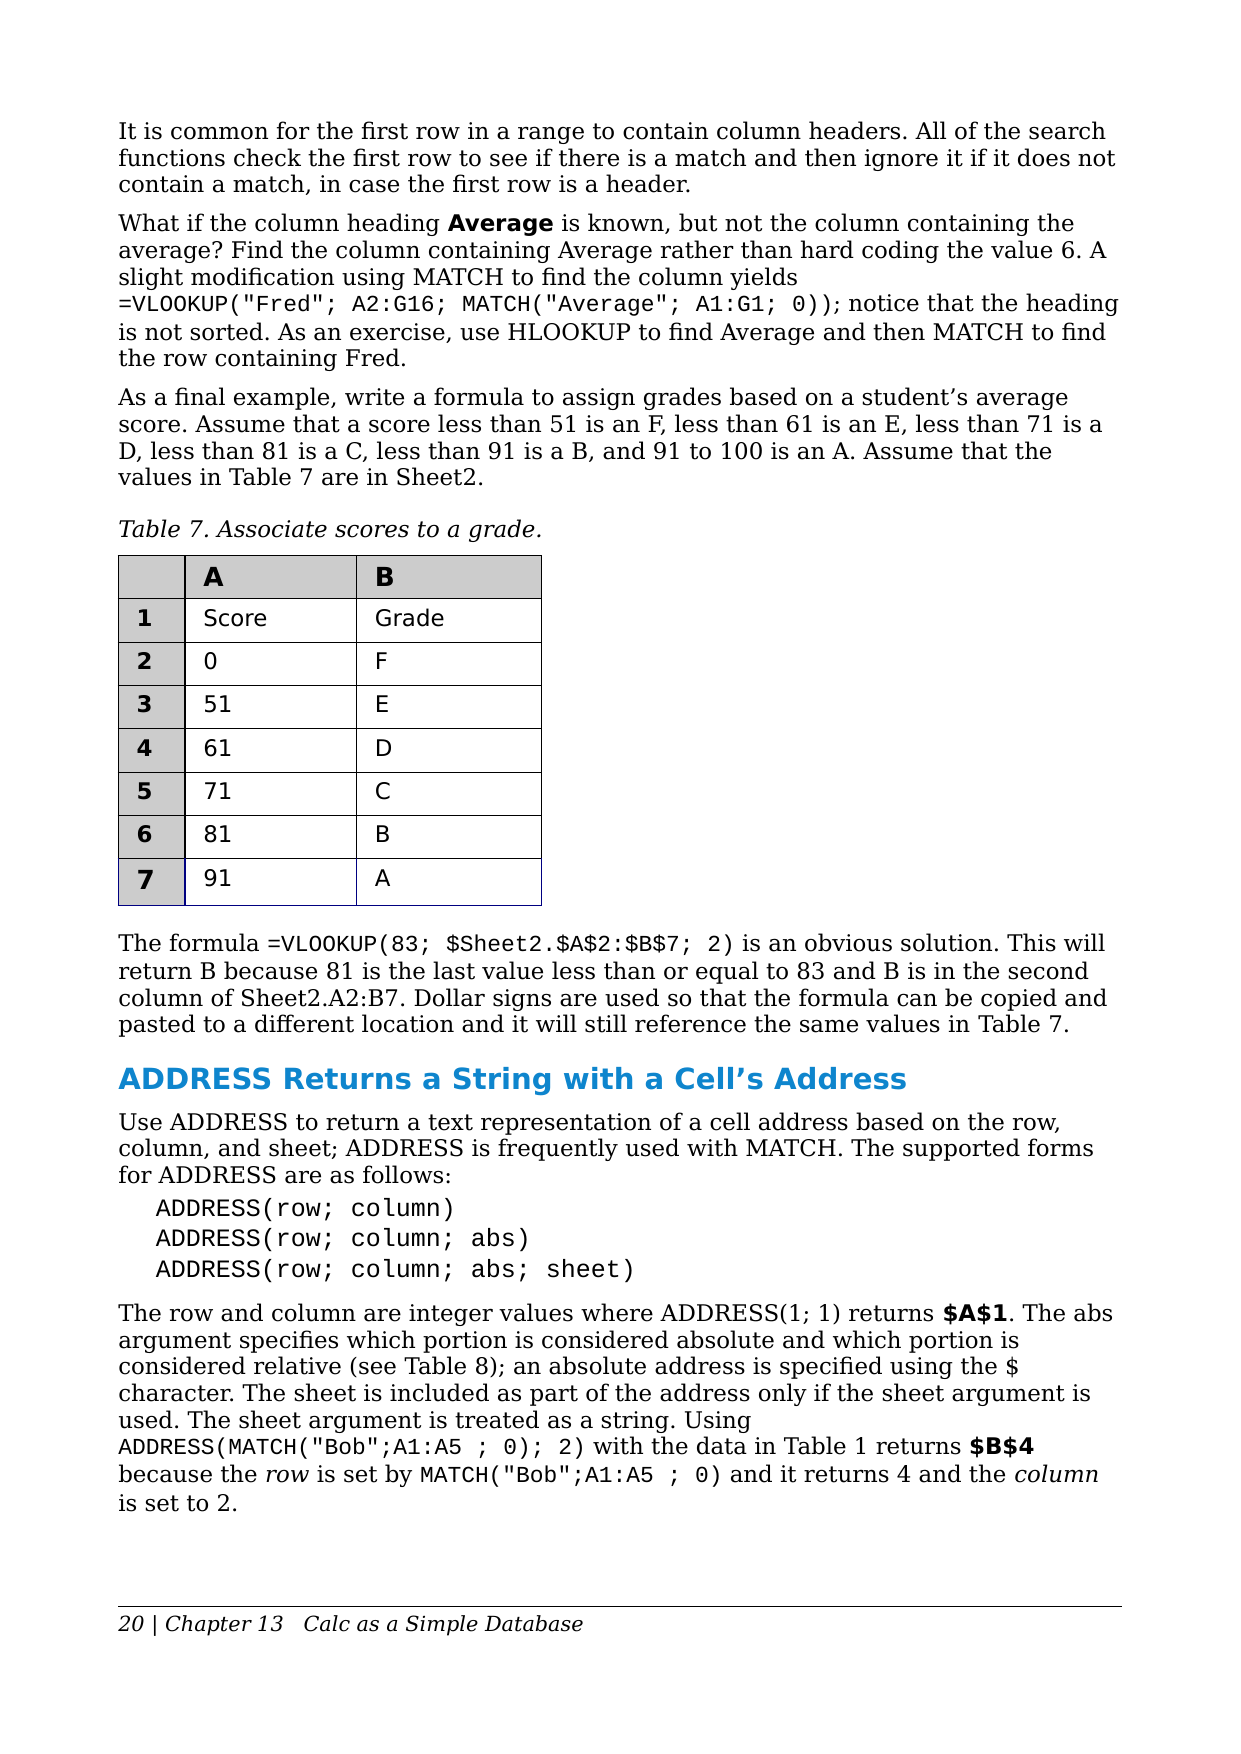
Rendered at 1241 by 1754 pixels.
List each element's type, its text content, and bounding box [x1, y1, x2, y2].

table_header [119, 556, 184, 598]
table_cell 81 [186, 816, 356, 858]
table_cell A [357, 859, 541, 905]
table_cell 6 [119, 816, 184, 858]
text The formula =VLOOKUP(83; $Sheet2.$A$2:$B$7; 2) is an obvious solution. This will return B because 81 is the last value less than or equal to 83 and B is in the second column of Sheet2.A2:B7. Dollar signs are used so that the formula can be copied and pasted to a different location and it will still reference the same values in Table 7. [118, 930, 1122, 1038]
table_cell 3 [119, 686, 184, 728]
table_cell 7 [119, 859, 184, 905]
text Table 7. Associate scores to a grade. [118, 516, 1122, 543]
text ADDRESS(row; column; abs) [156, 1226, 1092, 1254]
subtitle ADDRESS Returns a String with a Cell’s Address [118, 1062, 1122, 1096]
table_cell 0 [186, 643, 356, 685]
table_cell D [357, 729, 541, 772]
table_cell 1 [119, 599, 184, 642]
list Use ADDRESS to return a text representation of a cell address based on the row, column, and sheet; ADDRESS is frequently used with MATCH. The supported forms for ADDRESS are as follows: [118, 1109, 1122, 1189]
table_header B [357, 556, 541, 598]
table_cell 5 [119, 773, 184, 815]
table_cell 61 [186, 729, 356, 772]
table_cell 71 [186, 773, 356, 815]
text As a final example, write a formula to assign grades based on a student’s average score. Assume that a score less than 51 is an F, less than 61 is an E, less than 71 is a D, less than 81 is a C, less than 91 is a B, and 91 to 100 is an A. Assume that the values in Table 7 are in Sheet2. [118, 384, 1122, 491]
table_cell 51 [186, 686, 356, 728]
table_cell Score [186, 599, 356, 642]
text What if the column heading Average is known, but not the column containing the average? Find the column containing Average rather than hard coding the value 6. A slight modification using MATCH to find the column yields =VLOOKUP("Fred"; A2:G16; MATCH("Average"; A1:G1; 0)); notice that the heading is not sorted. As an exercise, use HLOOKUP to find Average and then MATCH to find the row containing Fred. [118, 211, 1122, 372]
text ADDRESS(row; column) [156, 1195, 1092, 1224]
text The row and column are integer values where ADDRESS(1; 1) returns $A$1. The abs argument specifies which portion is considered absolute and which portion is considered relative (see Table 8); an absolute address is specified using the $ character. The sheet is included as part of the address only if the sheet argument is used. The sheet argument is treated as a string. Using ADDRESS(MATCH("Bob";A1:A5 ; 0); 2) with the data in Table 1 returns $B$4 because the row is set by MATCH("Bob";A1:A5 ; 0) and it returns 4 and the column is set to 2. [118, 1300, 1122, 1516]
table_cell C [357, 773, 541, 815]
table_cell E [357, 686, 541, 728]
table_cell 4 [119, 729, 184, 772]
table_cell F [357, 643, 541, 685]
text ADDRESS(row; column; abs; sheet) [156, 1257, 1092, 1285]
table_header A [186, 556, 356, 598]
text It is common for the first row in a range to contain column headers. All of the search functions check the first row to see if there is a match and then ignore it if it does not contain a match, in case the first row is a header. [118, 118, 1122, 198]
table_cell Grade [357, 599, 541, 642]
table_cell 91 [186, 859, 356, 905]
table_cell 2 [119, 643, 184, 685]
table_cell B [357, 816, 541, 858]
